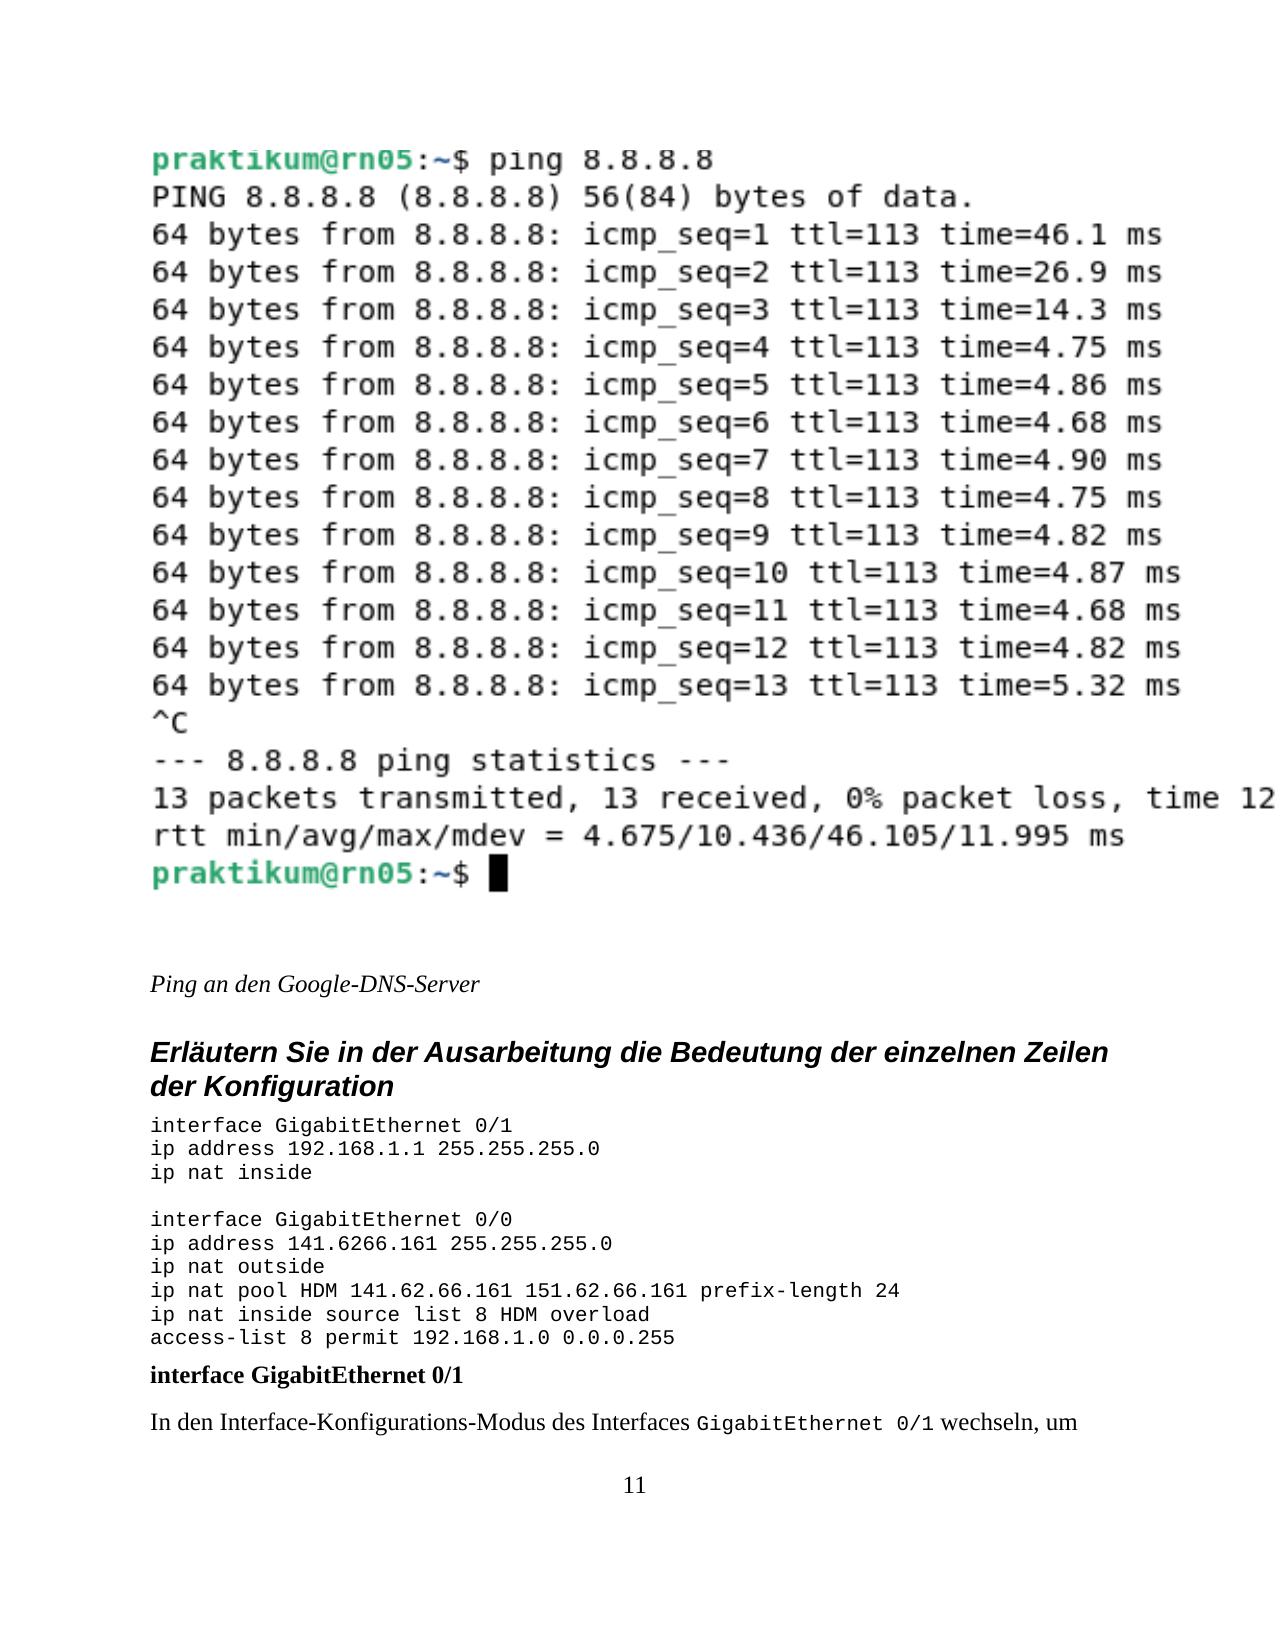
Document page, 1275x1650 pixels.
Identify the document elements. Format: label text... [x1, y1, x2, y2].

picture [150, 150, 1275, 957]
text ip address 141.6266.161 255.255.255.0 [150, 1233, 1125, 1256]
text interface GigabitEthernet 0/0 [150, 1209, 1125, 1233]
text ip address 192.168.1.1 255.255.255.0 [150, 1138, 1125, 1162]
text ip nat inside [150, 1162, 1125, 1186]
text ip nat inside source list 8 HDM overload [150, 1304, 1125, 1327]
text interface GigabitEthernet 0/1 [150, 1114, 1125, 1138]
text interface GigabitEthernet 0/1 [150, 1360, 1125, 1389]
text ip nat outside [150, 1256, 1125, 1280]
text In den Interface-Konfigurations-Modus des Interfaces GigabitEthernet 0/1 wechseln, um [150, 1407, 1125, 1436]
text access-list 8 permit 192.168.1.0 0.0.0.255 [150, 1327, 1125, 1351]
text ip nat pool HDM 141.62.66.161 151.62.66.161 prefix-length 24 [150, 1280, 1125, 1304]
text Ping an den Google-DNS-Server [150, 969, 1125, 997]
subtitle Erläutern Sie in der Ausarbeitung die Bedeutung der einzelnen Zeilen der Konfiguration [150, 1035, 1125, 1102]
